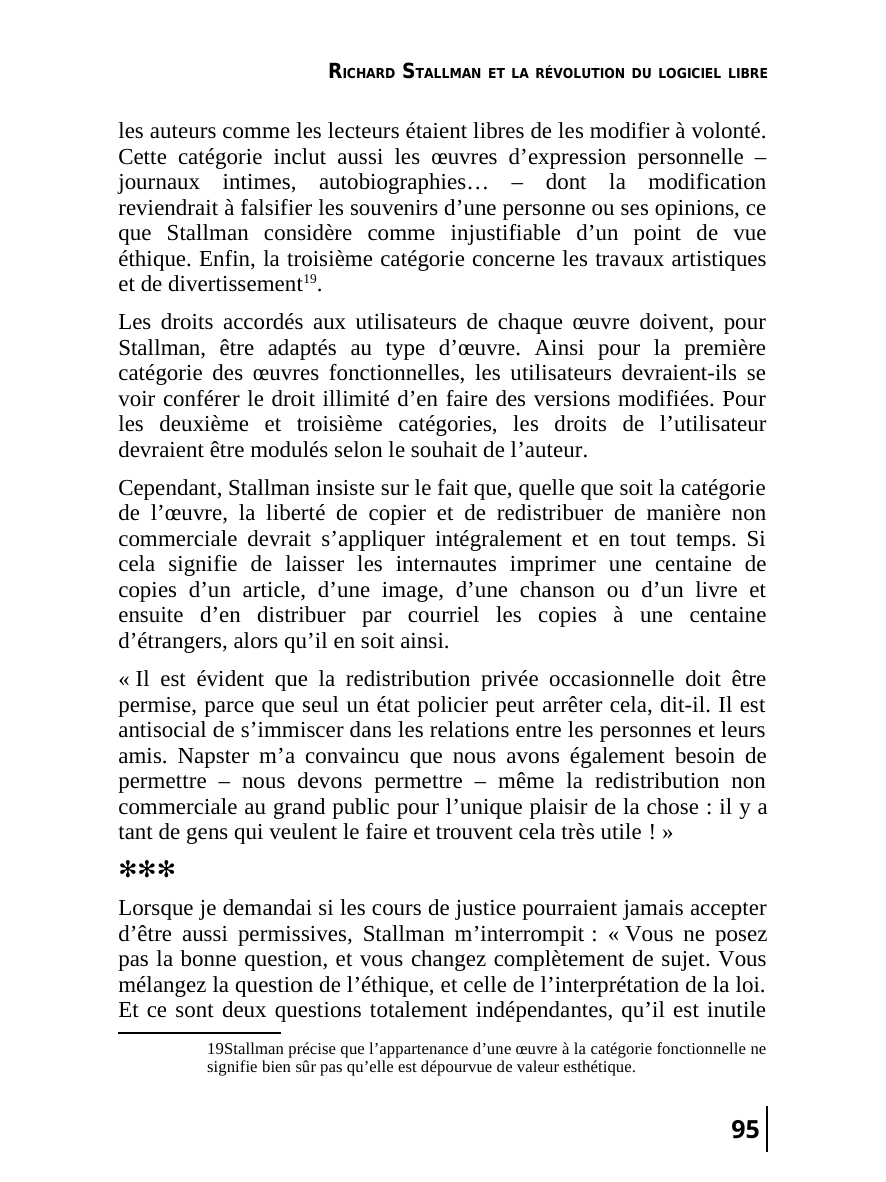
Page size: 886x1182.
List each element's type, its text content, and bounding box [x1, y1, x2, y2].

text Les droits accordés aux utilisateurs de chaque œuvre doivent, pour Stallman, être adaptés au type d’œuvre. Ainsi pour la première catégorie des œuvres fonctionnelles, les utilisateurs devraient-ils se voir conférer le droit illimité d’en faire des versions modifiées. Pour les deuxième et troisième catégories, les droits de l’utilisateur devraient être modulés selon le souhait de l’auteur. [118, 309, 768, 462]
text Lorsque je demandai si les cours de justice pourraient jamais accepter d’être aussi permissives, Stallman m’interrompit : « Vous ne posez pas la bonne question, et vous changez complètement de sujet. Vous mélangez la question de l’éthique, et celle de l’interprétation de la loi. Et ce sont deux questions totalement indépendantes, qu’il est inutile [118, 895, 768, 1023]
text Stallman précise que l’appartenance d’une œuvre à la catégorie fonctionnelle ne signifie bien sûr pas qu’elle est dépourvue de valeur esthétique. [207, 1039, 768, 1076]
text ✻✻✻ [118, 857, 768, 883]
text « Il est évident que la redistribution privée occasionnelle doit être permise, parce que seul un état policier peut arrêter cela, dit-il. Il est antisocial de s’immiscer dans les relations entre les personnes et leurs amis. Napster m’a convaincu que nous avons également besoin de permettre – nous devons permettre – même la redistribution non commerciale au grand public pour l’unique plaisir de la chose : il y a tant de gens qui veulent le faire et trouvent cela très utile ! » [118, 666, 768, 844]
text les auteurs comme les lecteurs étaient libres de les modifier à volonté. Cette catégorie inclut aussi les œuvres d’expression personnelle – journaux intimes, autobiographies… – dont la modification reviendrait à falsifier les souvenirs d’une personne ou ses opinions, ce que Stallman considère comme injustifiable d’un point de vue éthique. Enfin, la troisième catégorie concerne les travaux artistiques et de divertissement. [118, 118, 768, 297]
text Cependant, Stallman insiste sur le fait que, quelle que soit la catégorie de l’œuvre, la liberté de copier et de redistribuer de manière non commerciale devrait s’appliquer intégralement et en tout temps. Si cela signifie de laisser les internautes imprimer une centaine de copies d’un article, d’une image, d’une chanson ou d’un livre et ensuite d’en distribuer par courriel les copies à une centaine d’étrangers, alors qu’il en soit ainsi. [118, 475, 768, 653]
